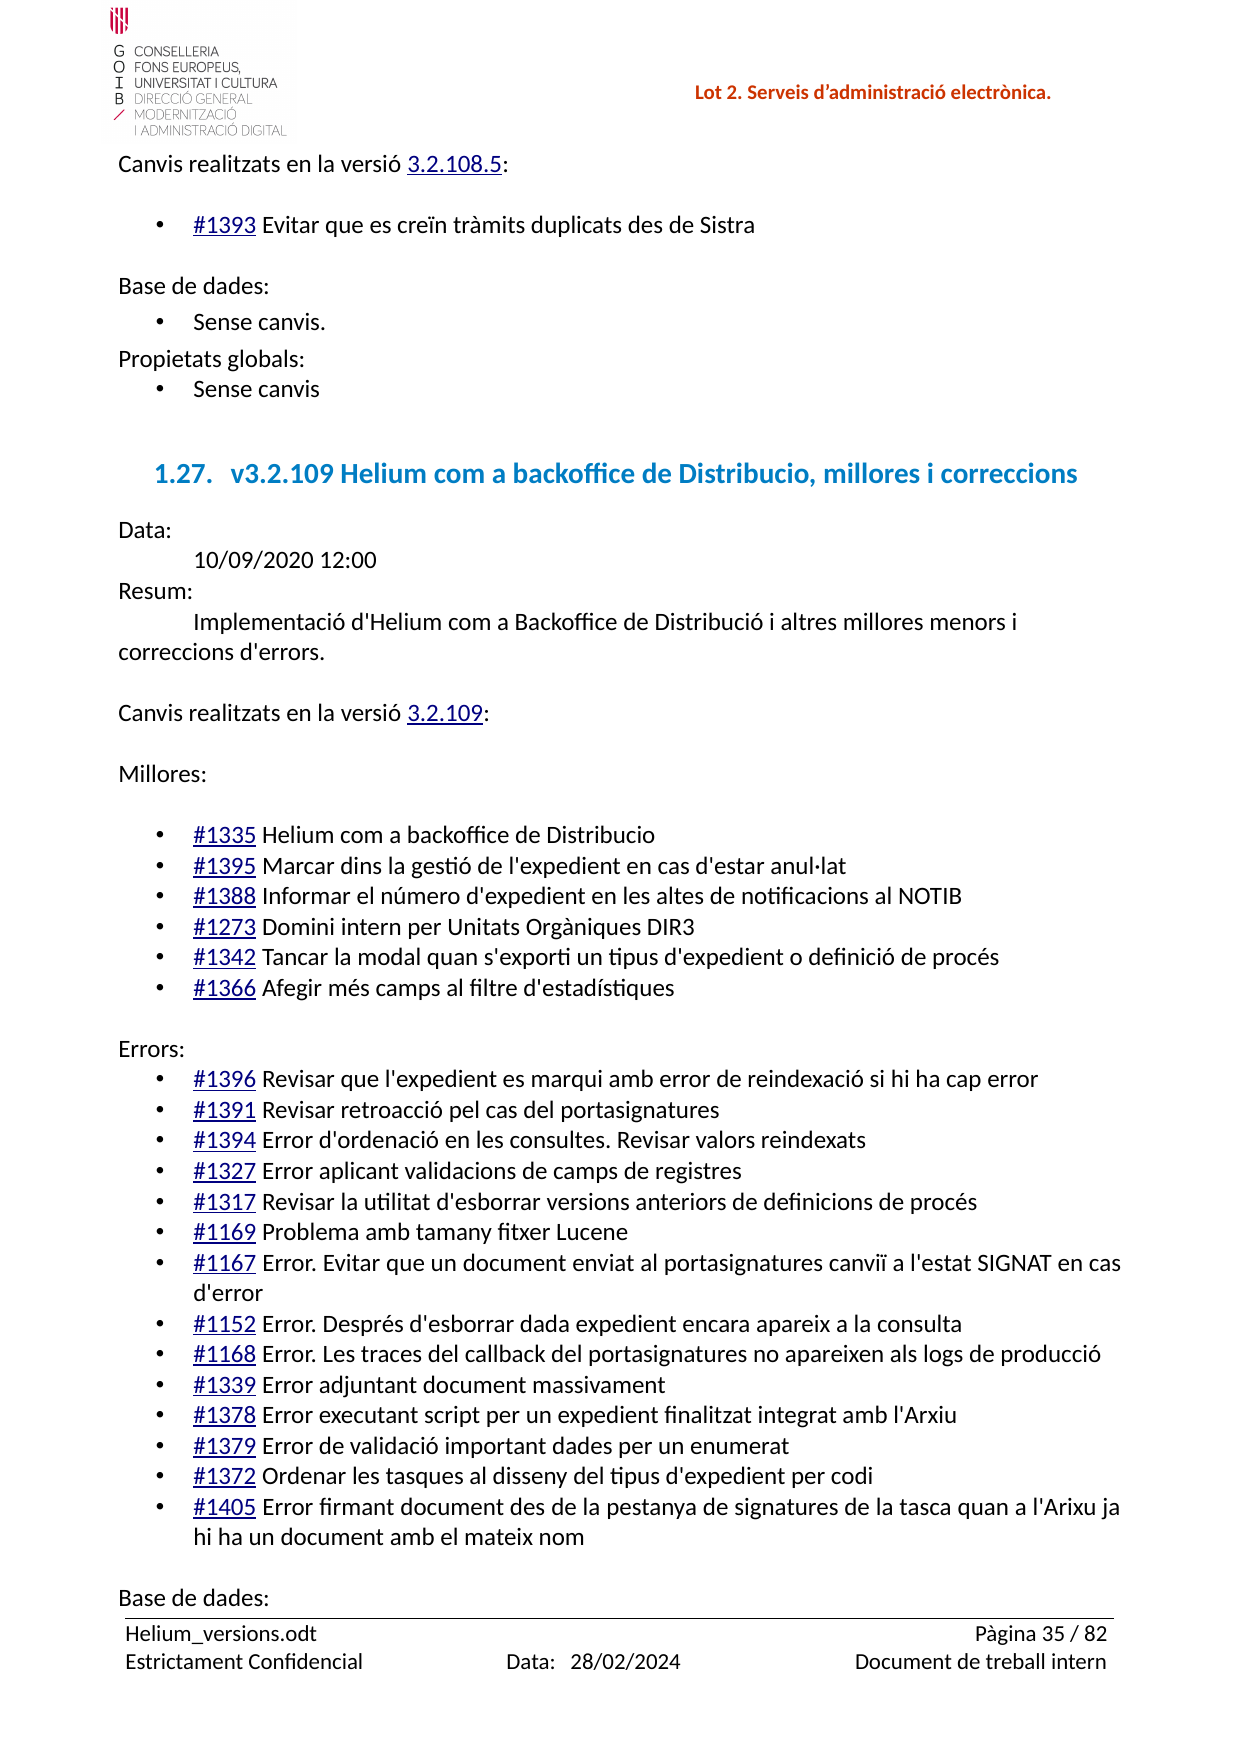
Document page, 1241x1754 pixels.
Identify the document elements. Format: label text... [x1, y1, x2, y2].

list #1335 Helium com a backoffice de Distribucio [156, 819, 1122, 850]
text Resum: [118, 575, 1122, 606]
list #1339 Error adjuntant document massivament [156, 1369, 1122, 1399]
list #1378 Error executant script per un expedient finalitzat integrat amb l'Arxiu [156, 1399, 1122, 1430]
list #1169 Problema amb tamany fitxer Lucene [156, 1216, 1122, 1247]
list #1317 Revisar la utilitat d'esborrar versions anteriors de definicions de procés [156, 1186, 1122, 1216]
text Implementació d'Helium com a Backoffice de Distribució i altres millores menors i correccions d'errors. [118, 606, 1122, 667]
list Sense canvis. [156, 306, 1122, 337]
list #1273 Domini intern per Unitats Orgàniques DIR3 [156, 911, 1122, 941]
list #1366 Afegir més camps al filtre d'estadístiques [156, 972, 1122, 1002]
text Canvis realitzats en la versió 3.2.108.5: [118, 148, 1122, 178]
text Base de dades: [118, 1582, 1122, 1613]
list #1391 Revisar retroacció pel cas del portasignatures [156, 1094, 1122, 1124]
list #1152 Error. Després d'esborrar dada expedient encara apareix a la consulta [156, 1308, 1122, 1338]
text Millores: [118, 758, 1122, 789]
text Data: [118, 514, 1122, 545]
list #1393 Evitar que es creïn tràmits duplicats des de Sistra [156, 209, 1122, 239]
subtitle v3.2.109 Helium com a backoffice de Distribucio, millores i correccions [153, 455, 1122, 491]
picture [100, 0, 297, 144]
text Base de dades: [118, 270, 1122, 300]
text 10/09/2020 12:00 [118, 545, 1122, 575]
list #1388 Informar el número d'expedient en les altes de notificacions al NOTIB [156, 880, 1122, 911]
list #1379 Error de validació important dades per un enumerat [156, 1430, 1122, 1460]
list #1396 Revisar que l'expedient es marqui amb error de reindexació si hi ha cap error [156, 1063, 1122, 1094]
list #1327 Error aplicant validacions de camps de registres [156, 1155, 1122, 1186]
list #1168 Error. Les traces del callback del portasignatures no apareixen als logs de producció [156, 1338, 1122, 1369]
list #1395 Marcar dins la gestió de l'expedient en cas d'estar anul·lat [156, 850, 1122, 880]
list #1167 Error. Evitar que un document enviat al portasignatures canviï a l'estat SIGNAT en cas d'error [156, 1247, 1122, 1308]
text Errors: [118, 1033, 1122, 1063]
text Propietats globals: [118, 343, 1122, 373]
list #1372 Ordenar les tasques al disseny del tipus d'expedient per codi [156, 1460, 1122, 1491]
text Canvis realitzats en la versió 3.2.109: [118, 697, 1122, 728]
list #1405 Error firmant document des de la pestanya de signatures de la tasca quan a l'Arixu ja hi ha un document amb el mateix nom [156, 1491, 1122, 1552]
list Sense canvis [156, 373, 1122, 404]
list #1394 Error d'ordenació en les consultes. Revisar valors reindexats [156, 1124, 1122, 1155]
list #1342 Tancar la modal quan s'exporti un tipus d'expedient o definició de procés [156, 941, 1122, 972]
